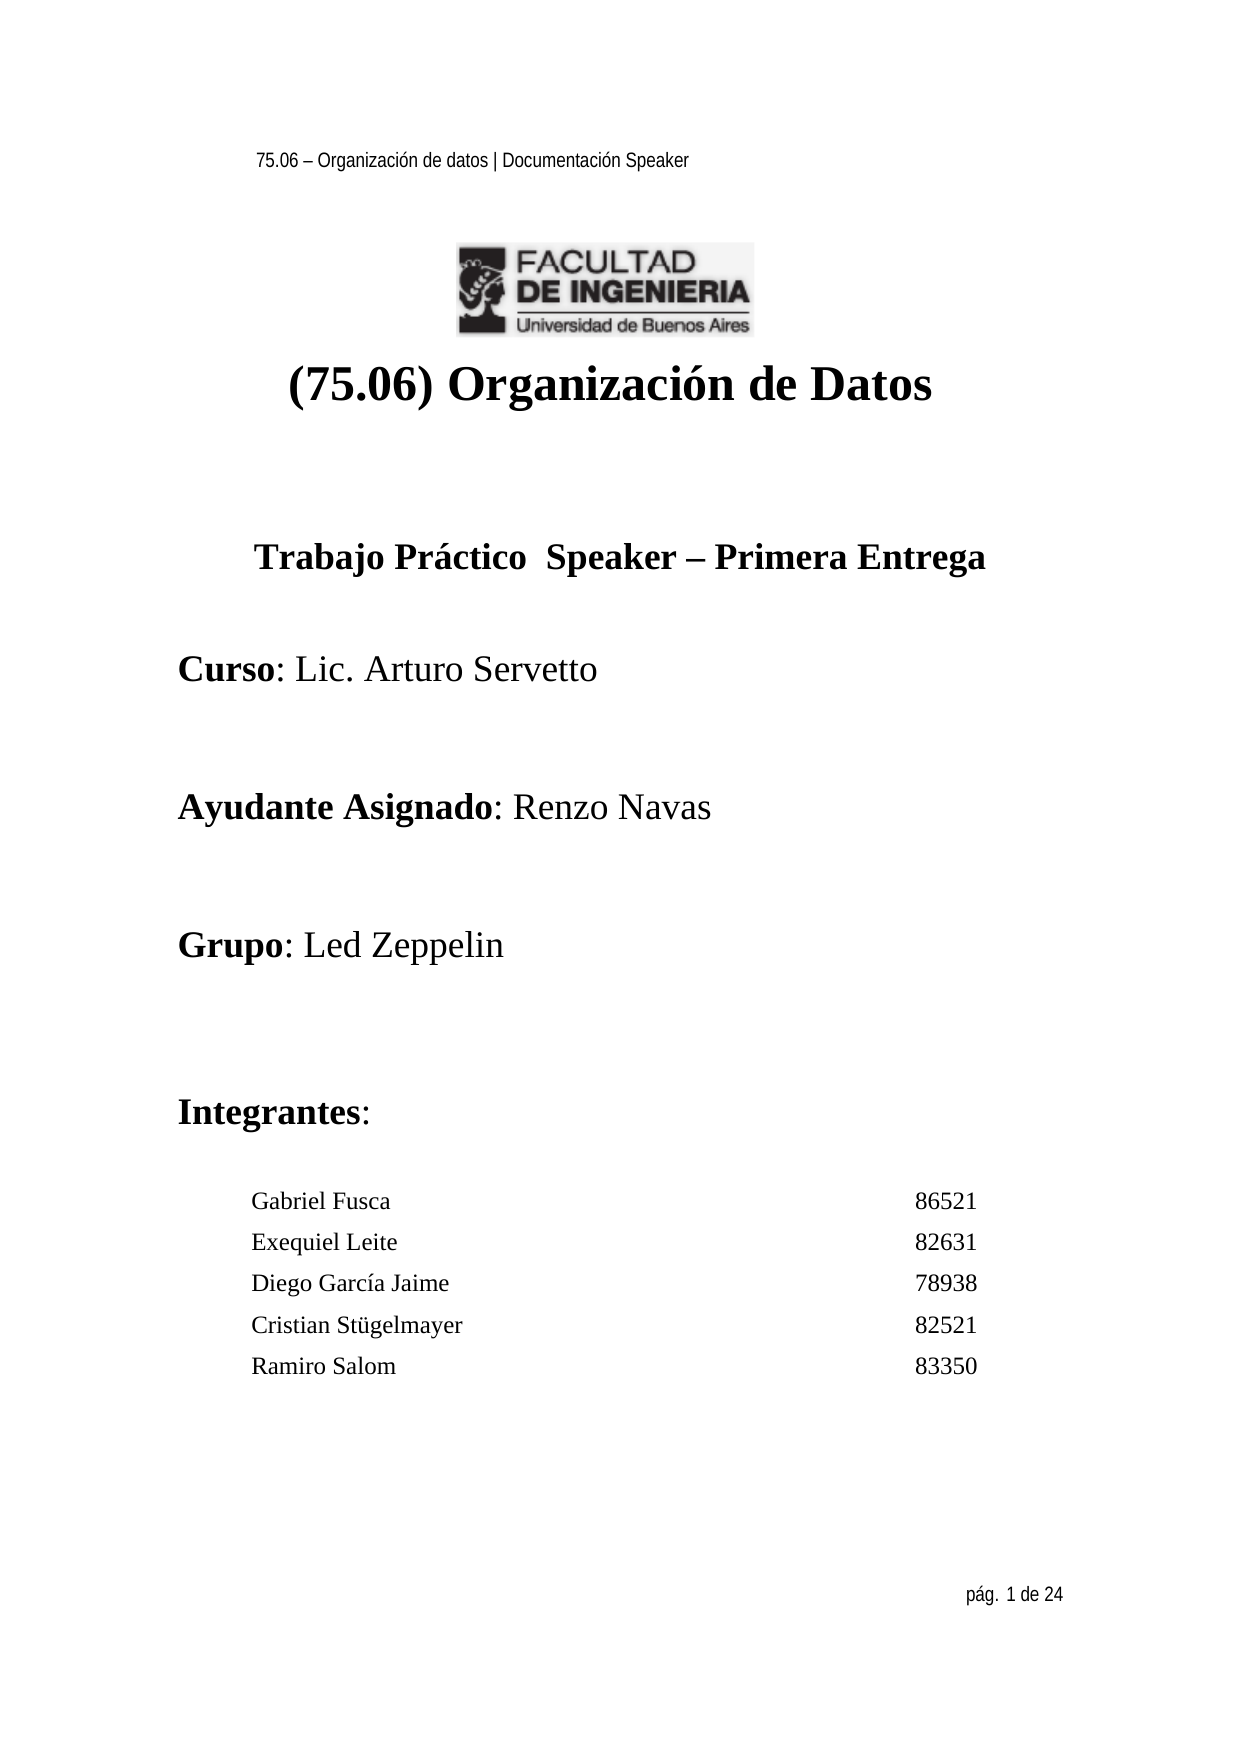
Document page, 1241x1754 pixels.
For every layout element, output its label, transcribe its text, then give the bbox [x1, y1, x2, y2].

text Gabriel Fusca 86521 [177, 1186, 1063, 1215]
text Ayudante Asignado: Renzo Navas [177, 784, 1063, 827]
text Cristian Stügelmayer 82521 [177, 1310, 1063, 1338]
text Diego García Jaime 78938 [177, 1268, 1063, 1297]
text Ramiro Salom 83350 [177, 1351, 1063, 1380]
text (75.06) Organización de Datos [177, 353, 1063, 411]
text Integrantes: [177, 1089, 1063, 1132]
text Curso: Lic. Arturo Servetto [177, 646, 1063, 689]
text Trabajo Práctico Speaker – Primera Entrega [177, 535, 1063, 578]
text Grupo: Led Zeppelin [177, 922, 1063, 965]
picture [456, 241, 756, 339]
text Exequiel Leite 82631 [177, 1227, 1063, 1256]
